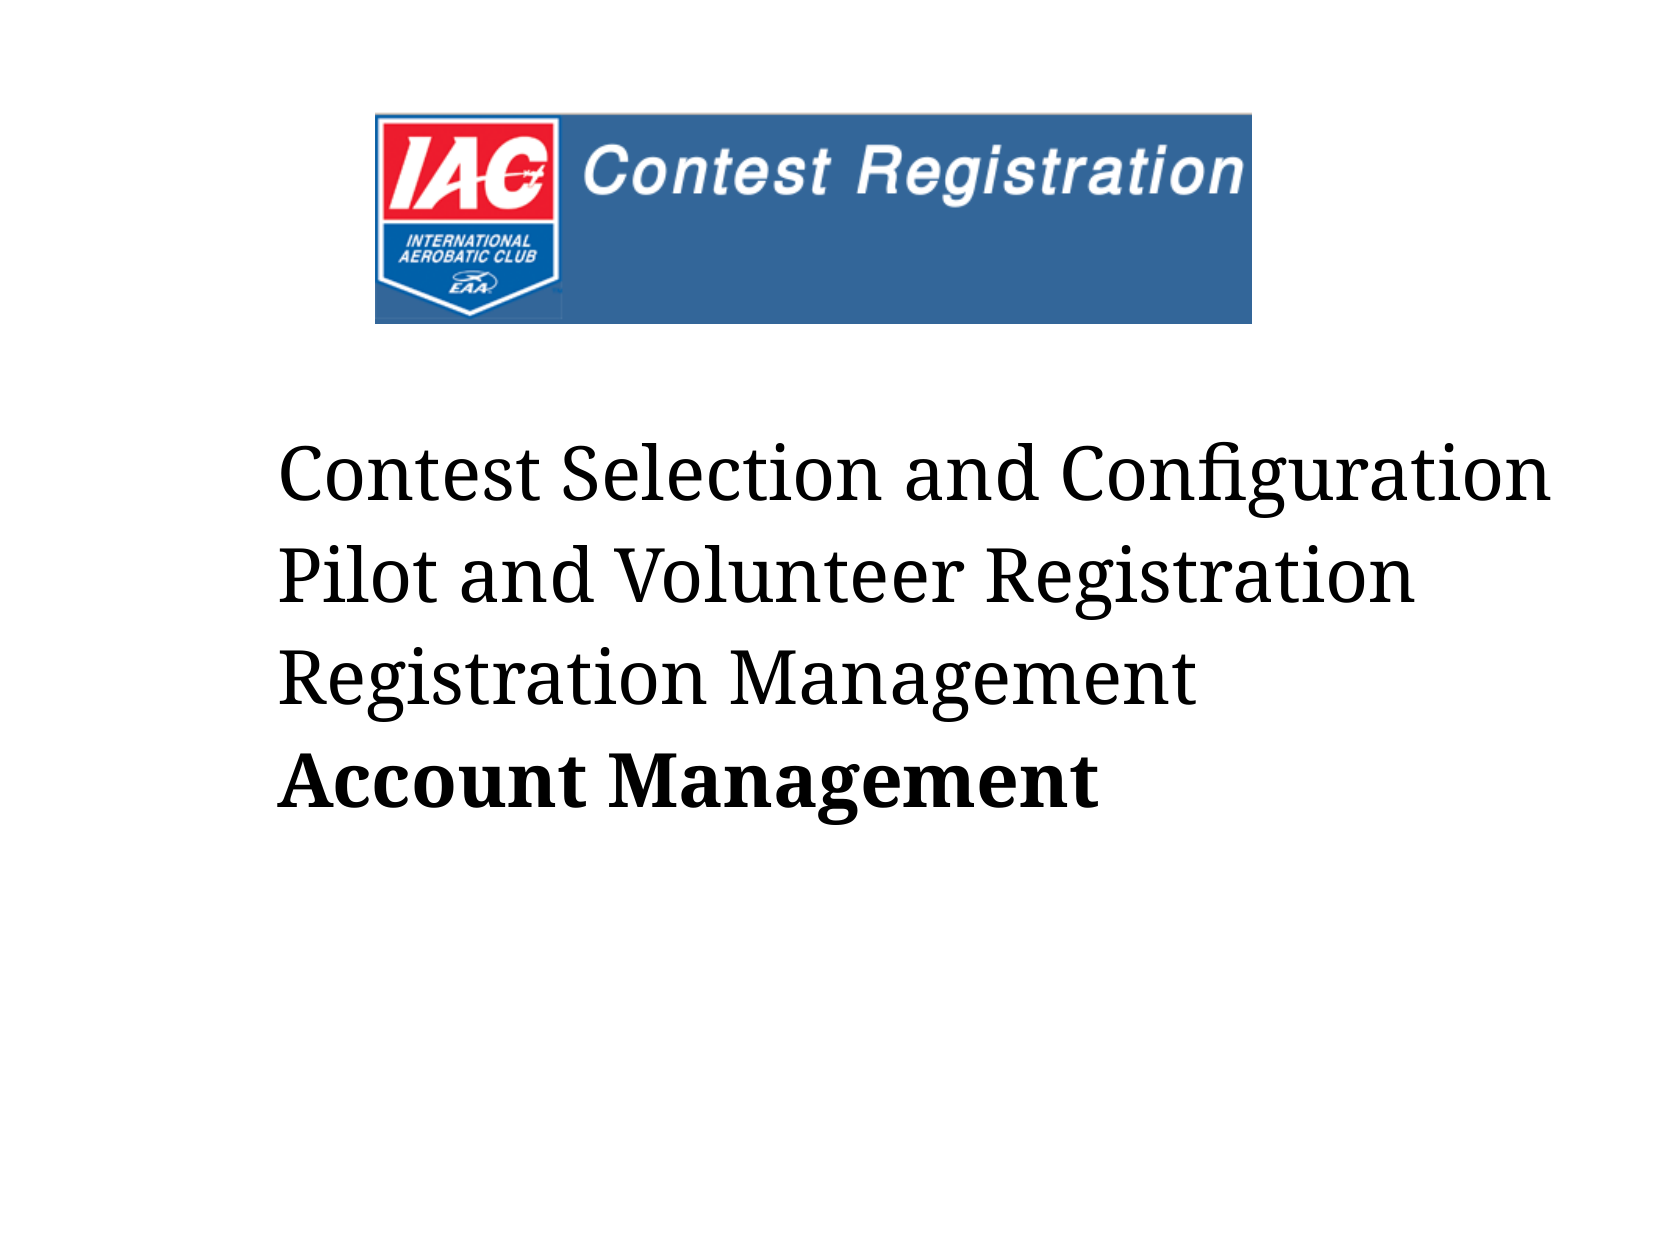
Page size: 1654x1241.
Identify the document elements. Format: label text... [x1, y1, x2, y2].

picture [375, 112, 1252, 324]
text_box Contest Selection and Configuration Pilot and Volunteer Registration Registration Management Account Management [262, 412, 1576, 1044]
